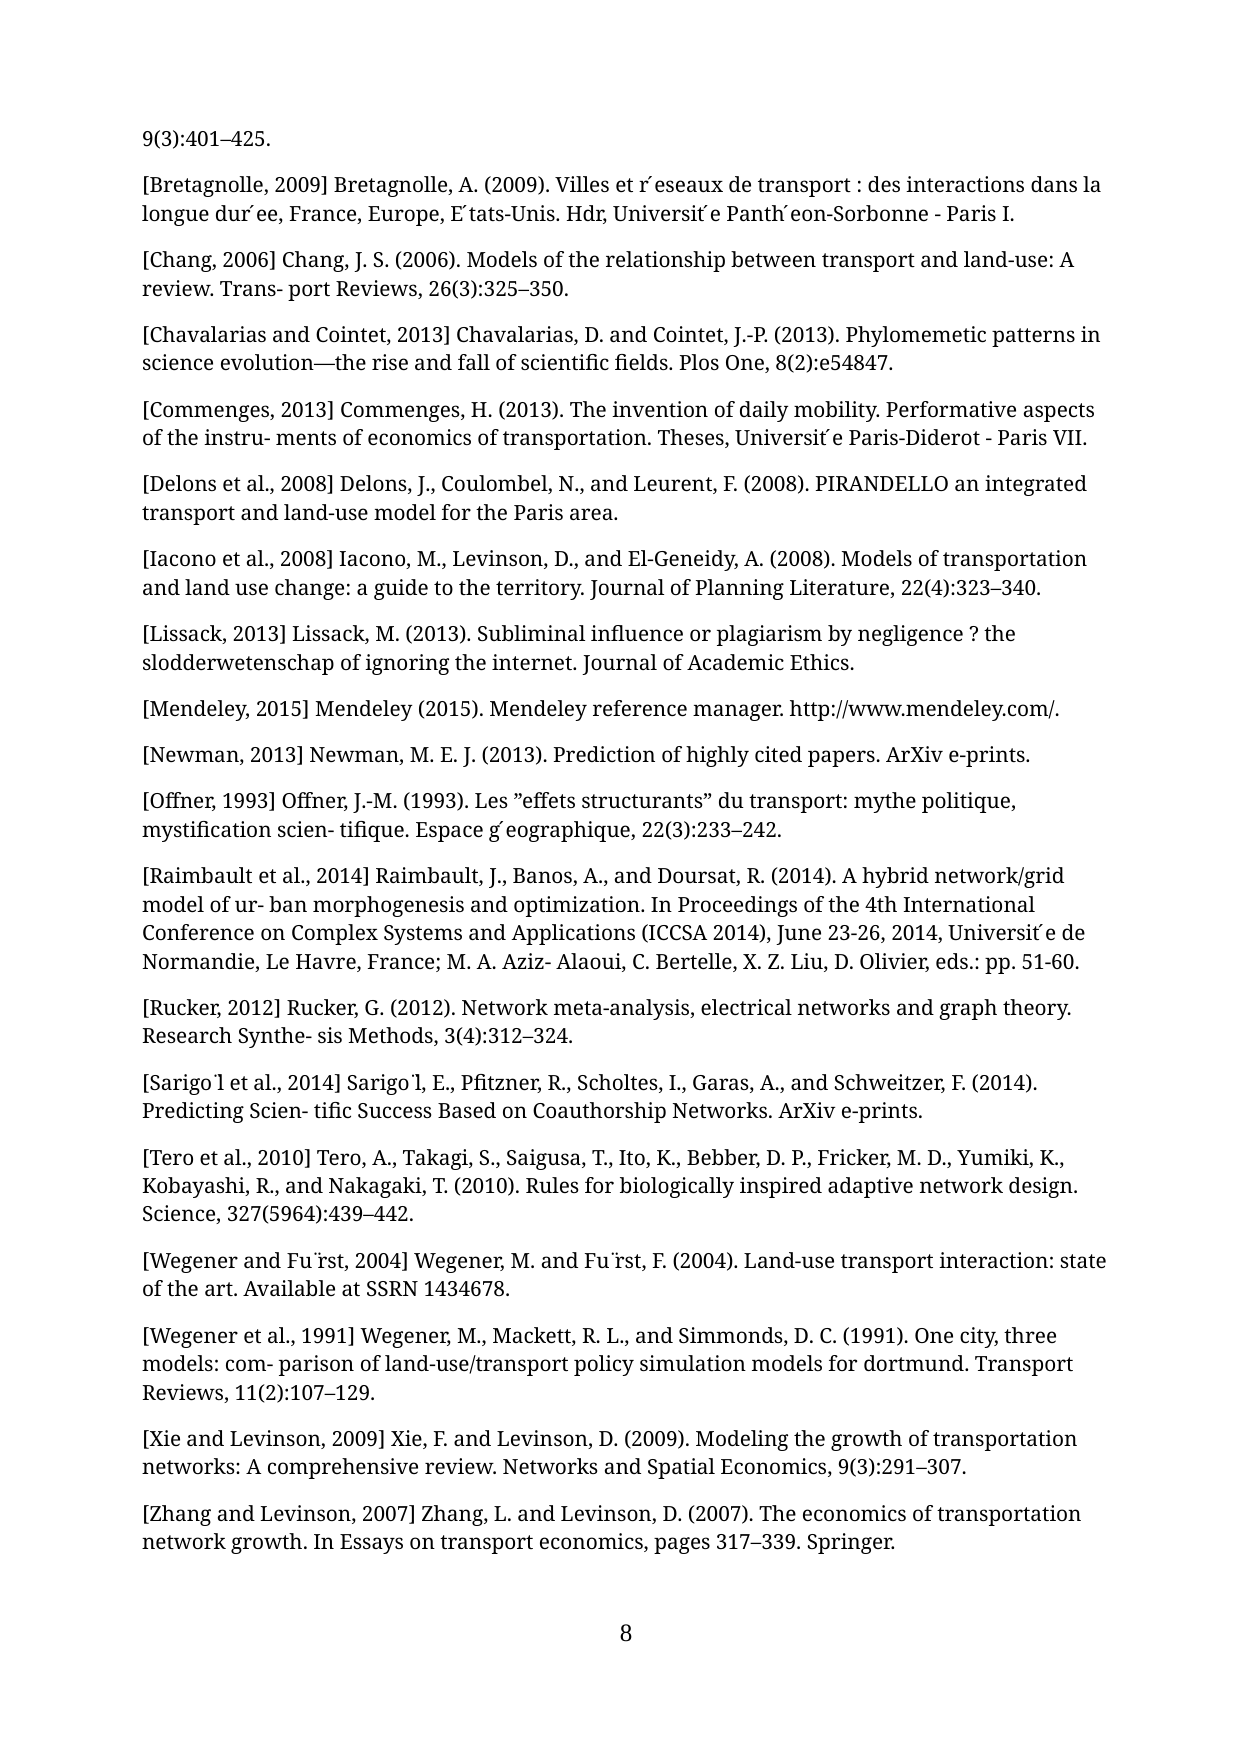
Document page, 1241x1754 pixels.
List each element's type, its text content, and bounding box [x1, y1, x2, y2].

text [Chavalarias and Cointet, 2013] Chavalarias, D. and Cointet, J.-P. (2013). Phylomemetic patterns in science evolution—the rise and fall of scientific fields. Plos One, 8(2):e54847. [142, 320, 1116, 377]
text [Lissack, 2013] Lissack, M. (2013). Subliminal influence or plagiarism by negligence ? the slodderwetenschap of ignoring the internet. Journal of Academic Ethics. [142, 619, 1116, 676]
text [Commenges, 2013] Commenges, H. (2013). The invention of daily mobility. Performative aspects of the instru- ments of economics of transportation. Theses, Universit ́e Paris-Diderot - Paris VII. [142, 395, 1116, 452]
text [Sarigo ̈l et al., 2014] Sarigo ̈l, E., Pfitzner, R., Scholtes, I., Garas, A., and Schweitzer, F. (2014). Predicting Scien- tific Success Based on Coauthorship Networks. ArXiv e-prints. [142, 1068, 1116, 1125]
text [Delons et al., 2008] Delons, J., Coulombel, N., and Leurent, F. (2008). PIRANDELLO an integrated transport and land-use model for the Paris area. [142, 469, 1116, 526]
text [Rucker, 2012] Rucker, G. (2012). Network meta-analysis, electrical networks and graph theory. Research Synthe- sis Methods, 3(4):312–324. [142, 993, 1116, 1050]
text [Mendeley, 2015] Mendeley (2015). Mendeley reference manager. http://www.mendeley.com/. [142, 694, 1116, 722]
text [Iacono et al., 2008] Iacono, M., Levinson, D., and El-Geneidy, A. (2008). Models of transportation and land use change: a guide to the territory. Journal of Planning Literature, 22(4):323–340. [142, 544, 1116, 601]
text [Bretagnolle, 2009] Bretagnolle, A. (2009). Villes et r ́eseaux de transport : des interactions dans la longue dur ́ee, France, Europe, E ́tats-Unis. Hdr, Universit ́e Panth ́eon-Sorbonne - Paris I. [142, 170, 1116, 227]
text [Tero et al., 2010] Tero, A., Takagi, S., Saigusa, T., Ito, K., Bebber, D. P., Fricker, M. D., Yumiki, K., Kobayashi, R., and Nakagaki, T. (2010). Rules for biologically inspired adaptive network design. Science, 327(5964):439–442. [142, 1143, 1116, 1228]
text [Offner, 1993] Offner, J.-M. (1993). Les ”effets structurants” du transport: mythe politique, mystification scien- tifique. Espace g ́eographique, 22(3):233–242. [142, 787, 1116, 843]
text [Raimbault et al., 2014] Raimbault, J., Banos, A., and Doursat, R. (2014). A hybrid network/grid model of ur- ban morphogenesis and optimization. In Proceedings of the 4th International Conference on Complex Systems and Applications (ICCSA 2014), June 23-26, 2014, Universit ́e de Normandie, Le Havre, France; M. A. Aziz- Alaoui, C. Bertelle, X. Z. Liu, D. Olivier, eds.: pp. 51-60. [142, 861, 1116, 975]
text [Chang, 2006] Chang, J. S. (2006). Models of the relationship between transport and land-use: A review. Trans- port Reviews, 26(3):325–350. [142, 245, 1116, 302]
text [Wegener and Fu ̈rst, 2004] Wegener, M. and Fu ̈rst, F. (2004). Land-use transport interaction: state of the art. Available at SSRN 1434678. [142, 1246, 1116, 1303]
text [Newman, 2013] Newman, M. E. J. (2013). Prediction of highly cited papers. ArXiv e-prints. [142, 740, 1116, 769]
text [Zhang and Levinson, 2007] Zhang, L. and Levinson, D. (2007). The economics of transportation network growth. In Essays on transport economics, pages 317–339. Springer. [142, 1499, 1116, 1556]
text 9(3):401–425. [142, 124, 1116, 152]
text [Wegener et al., 1991] Wegener, M., Mackett, R. L., and Simmonds, D. C. (1991). One city, three models: com- parison of land-use/transport policy simulation models for dortmund. Transport Reviews, 11(2):107–129. [142, 1321, 1116, 1406]
text [Xie and Levinson, 2009] Xie, F. and Levinson, D. (2009). Modeling the growth of transportation networks: A comprehensive review. Networks and Spatial Economics, 9(3):291–307. [142, 1424, 1116, 1481]
